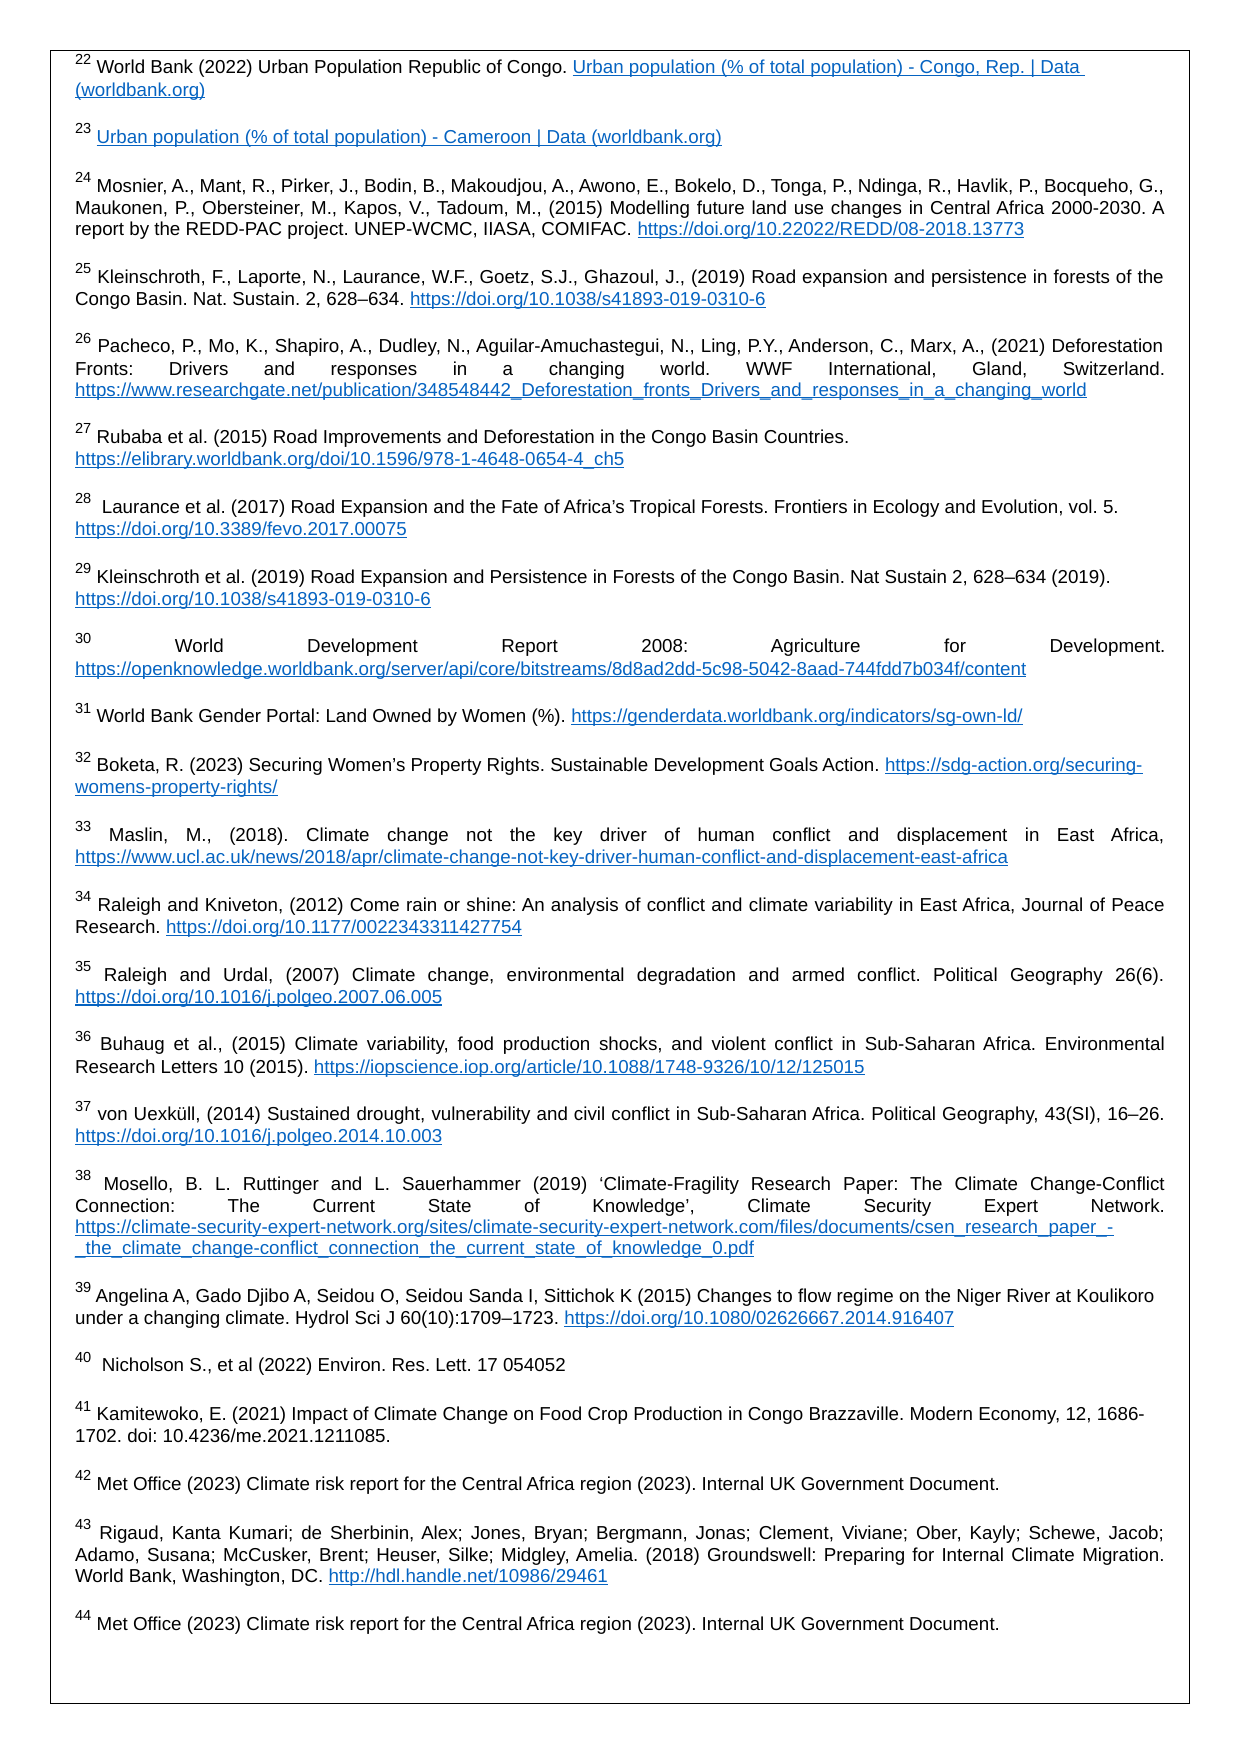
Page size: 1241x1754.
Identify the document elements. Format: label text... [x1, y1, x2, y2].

list Maslin, M., (2018). Climate change not the key driver of human conflict and displacement in East Africa, https://www.ucl.ac.uk/news/2018/apr/climate-change-not-key-driver-human-conflict-and-displacement-east-africa [75, 819, 1165, 868]
list Kleinschroth et al. (2019) Road Expansion and Persistence in Forests of the Congo Basin. Nat Sustain 2, 628–634 (2019). https://doi.org/10.1038/s41893-019-0310-6 [75, 561, 1165, 609]
list Raleigh and Urdal, (2007) Climate change, environmental degradation and armed conflict. Political Geography 26(6). https://doi.org/10.1016/j.polgeo.2007.06.005 [75, 958, 1165, 1007]
list Mosnier, A., Mant, R., Pirker, J., Bodin, B., Makoudjou, A., Awono, E., Bokelo, D., Tonga, P., Ndinga, R., Havlik, P., Bocqueho, G., Maukonen, P., Obersteiner, M., Kapos, V., Tadoum, M., (2015) Modelling future land use changes in Central Africa 2000-2030. A report by the REDD-PAC project. UNEP-WCMC, IIASA, COMIFAC. https://doi.org/10.22022/REDD/08-2018.13773 [75, 170, 1165, 239]
list Laurance et al. (2017) Road Expansion and the Fate of Africa’s Tropical Forests. Frontiers in Ecology and Evolution, vol. 5. https://doi.org/10.3389/fevo.2017.00075 [75, 491, 1165, 539]
list Buhaug et al., (2015) Climate variability, food production shocks, and violent conflict in Sub-Saharan Africa. Environmental Research Letters 10 (2015). https://iopscience.iop.org/article/10.1088/1748-9326/10/12/125015 [75, 1028, 1165, 1077]
list Kamitewoko, E. (2021) Impact of Climate Change on Food Crop Production in Congo Brazzaville. Modern Economy, 12, 1686-1702. doi: 10.4236/me.2021.1211085. [75, 1398, 1165, 1447]
list Nicholson S., et al (2022) Environ. Res. Lett. 17 054052 [75, 1349, 1165, 1377]
list Mosello, B. L. Ruttinger and L. Sauerhammer (2019) ‘Climate-Fragility Research Paper: The Climate Change-Conflict Connection: The Current State of Knowledge’, Climate Security Expert Network. https://climate-security-expert-network.org/sites/climate-security-expert-network.com/files/documents/csen_research_paper_-_the_climate_change-conflict_connection_the_current_state_of_knowledge_0.pdf [75, 1168, 1165, 1258]
list World Bank (2022) Urban Population Republic of Congo. Urban population (% of total population) - Congo, Rep. | Data (worldbank.org) [75, 51, 1165, 100]
list Kleinschroth, F., Laporte, N., Laurance, W.F., Goetz, S.J., Ghazoul, J., (2019) Road expansion and persistence in forests of the Congo Basin. Nat. Sustain. 2, 628–634. https://doi.org/10.1038/s41893-019-0310-6 [75, 260, 1165, 309]
list World Bank Gender Portal: Land Owned by Women (%). https://genderdata.worldbank.org/indicators/sg-own-ld/ [75, 700, 1165, 728]
list von Uexküll, (2014) Sustained drought, vulnerability and civil conflict in Sub-Saharan Africa. Political Geography, 43(SI), 16–26. https://doi.org/10.1016/j.polgeo.2014.10.003 [75, 1098, 1165, 1147]
list World Development Report 2008: Agriculture for Development. https://openknowledge.worldbank.org/server/api/core/bitstreams/8d8ad2dd-5c98-5042-8aad-744fdd7b034f/content [75, 630, 1165, 679]
list Angelina A, Gado Djibo A, Seidou O, Seidou Sanda I, Sittichok K (2015) Changes to flow regime on the Niger River at Koulikoro under a changing climate. Hydrol Sci J 60(10):1709–1723. https://doi.org/10.1080/02626667.2014.916407 [75, 1279, 1165, 1328]
list Met Office (2023) Climate risk report for the Central Africa region (2023). Internal UK Government Document. [75, 1607, 1165, 1635]
list Met Office (2023) Climate risk report for the Central Africa region (2023). Internal UK Government Document. [75, 1468, 1165, 1496]
list Boketa, R. (2023) Securing Women’s Property Rights. Sustainable Development Goals Action. https://sdg-action.org/securing-womens-property-rights/ [75, 749, 1165, 798]
list Rubaba et al. (2015) Road Improvements and Deforestation in the Congo Basin Countries. https://elibrary.worldbank.org/doi/10.1596/978-1-4648-0654-4_ch5 [75, 421, 1165, 470]
list Pacheco, P., Mo, K., Shapiro, A., Dudley, N., Aguilar-Amuchastegui, N., Ling, P.Y., Anderson, C., Marx, A., (2021) Deforestation Fronts: Drivers and responses in a changing world. WWF International, Gland, Switzerland. https://www.researchgate.net/publication/348548442_Deforestation_fronts_Drivers_and_responses_in_a_changing_world [75, 330, 1165, 400]
list Rigaud, Kanta Kumari; de Sherbinin, Alex; Jones, Bryan; Bergmann, Jonas; Clement, Viviane; Ober, Kayly; Schewe, Jacob; Adamo, Susana; McCusker, Brent; Heuser, Silke; Midgley, Amelia. (2018) Groundswell: Preparing for Internal Climate Migration. World Bank, Washington, DC. http://hdl.handle.net/10986/29461 [75, 1517, 1165, 1586]
list Raleigh and Kniveton, (2012) Come rain or shine: An analysis of conflict and climate variability in East Africa, Journal of Peace Research. https://doi.org/10.1177/0022343311427754 [75, 888, 1165, 937]
list Urban population (% of total population) - Cameroon | Data (worldbank.org) [75, 121, 1165, 149]
